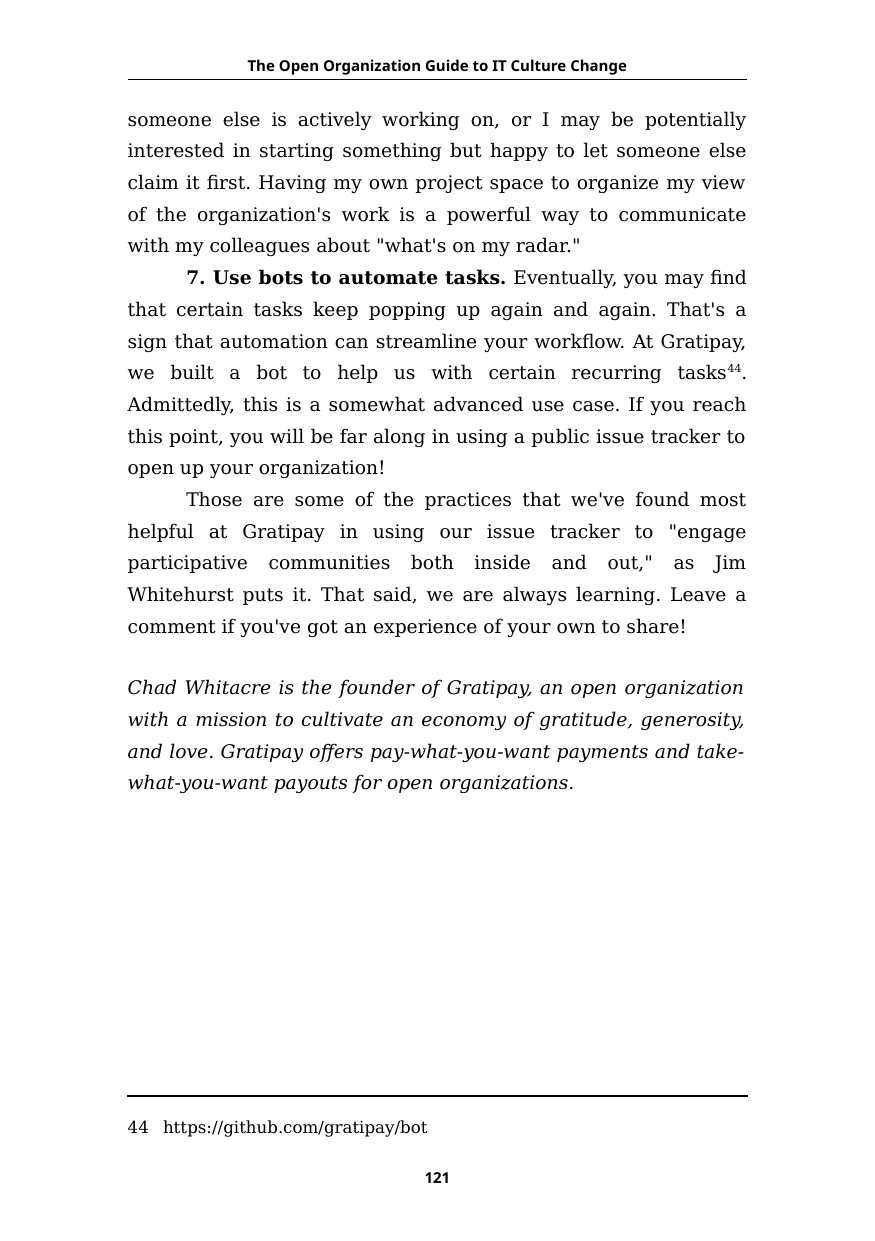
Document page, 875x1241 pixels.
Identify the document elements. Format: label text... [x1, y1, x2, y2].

text Chad Whitacre is the founder of Gratipay, an open organization with a mission to cultivate an economy of gratitude, generosity, and love. Gratipay offers pay-what-you-want payments and take-what-you-want payouts for open organizations. [127, 677, 747, 794]
text someone else is actively working on, or I may be potentially interested in starting something but happy to let someone else claim it first. Having my own project space to organize my view of the organization's work is a powerful way to communicate with my colleagues about "what's on my radar." [127, 109, 747, 257]
text https://github.com/gratipay/bot [127, 1118, 747, 1138]
text Those are some of the practices that we've found most helpful at Gratipay in using our issue tracker to "engage participative communities both inside and out," as Jim Whitehurst puts it. That said, we are always learning. Leave a comment if you've got an experience of your own to share! [127, 489, 747, 637]
text 7. Use bots to automate tasks. Eventually, you may find that certain tasks keep popping up again and again. That's a sign that automation can streamline your workflow. At Gratipay, we built a bot to help us with certain recurring tasks. Admittedly, this is a somewhat advanced use case. If you reach this point, you will be far along in using a public issue tracker to open up your organization! [127, 267, 747, 479]
